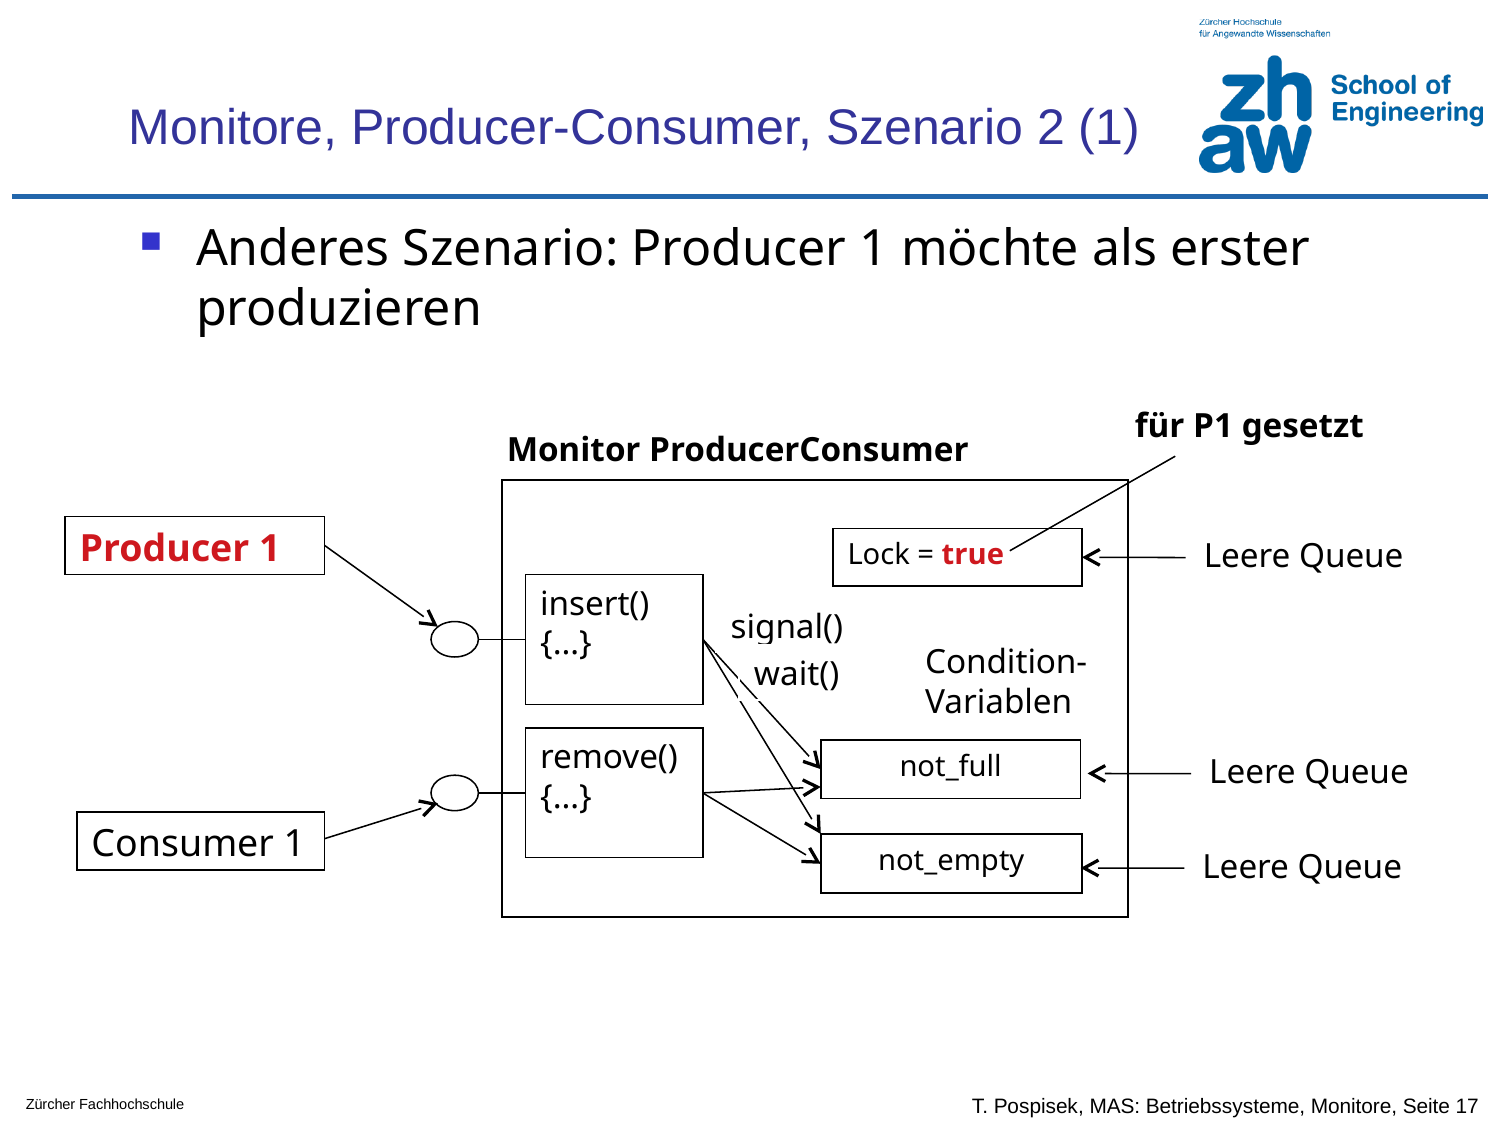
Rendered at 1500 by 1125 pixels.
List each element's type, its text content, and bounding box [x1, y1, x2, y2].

text_box signal() [715, 597, 859, 653]
text_box Leere Queue [1194, 743, 1425, 798]
title Monitore, Producer-Consumer, Szenario 2 (1) [99, 50, 1379, 163]
text_box insert() {…} [525, 574, 703, 705]
text_box wait() [739, 645, 855, 700]
text_box [713, 653, 739, 695]
text_box Producer 1 [64, 516, 325, 575]
text_box Consumer 1 [76, 812, 325, 870]
text_box Leere Queue [1188, 527, 1419, 582]
text_box not_empty [820, 834, 1082, 894]
text_box [501, 479, 1128, 917]
text_box für P1 gesetzt [1120, 397, 1380, 452]
text_box remove() {…} [525, 727, 703, 858]
text_box [718, 653, 739, 676]
text_box Leere Queue [1187, 837, 1418, 893]
text_box [501, 640, 790, 792]
text_box Anderes Szenario: Producer 1 möchte als erster produzieren [124, 207, 1400, 343]
text_box Condition- Variablen [910, 633, 1103, 728]
picture [1199, 19, 1483, 173]
text_box Lock = true [832, 528, 1082, 587]
text_box [430, 775, 479, 811]
text_box not_full [820, 739, 1081, 799]
text_box Monitor ProducerConsumer [492, 420, 984, 476]
text_box [430, 621, 479, 657]
